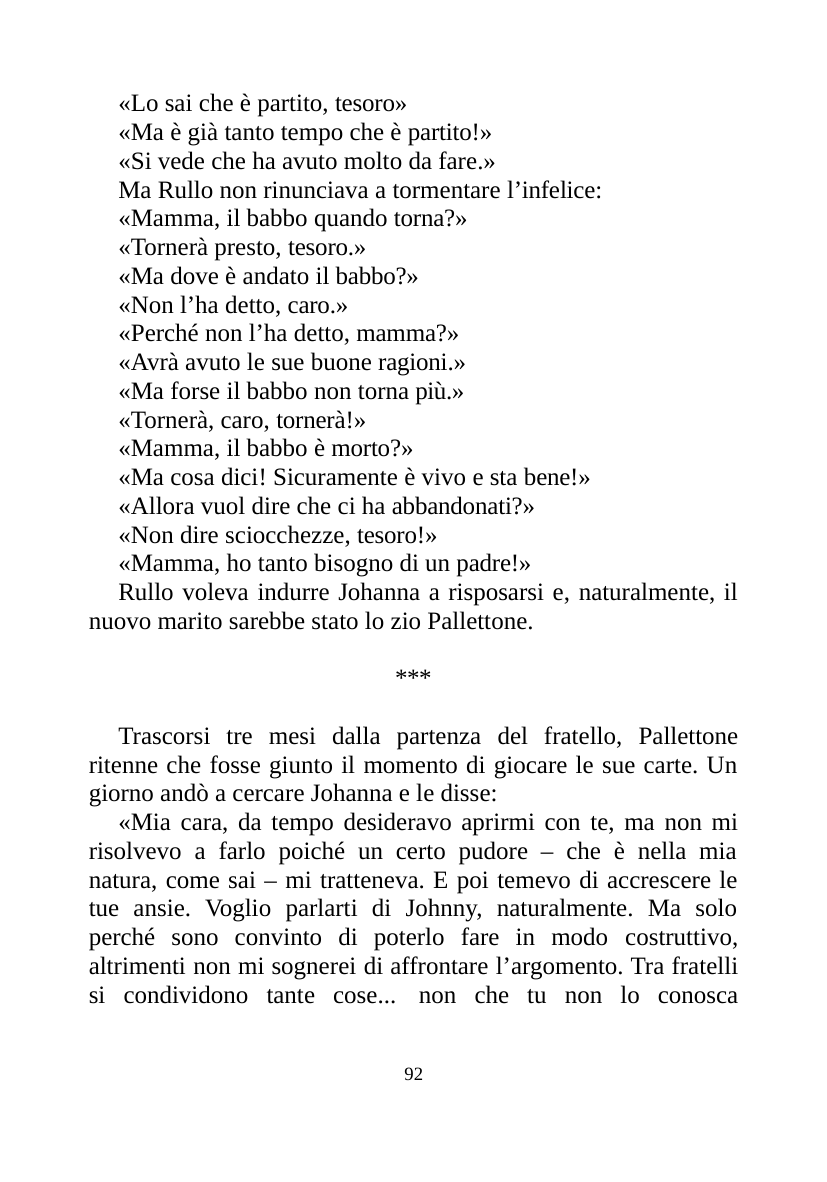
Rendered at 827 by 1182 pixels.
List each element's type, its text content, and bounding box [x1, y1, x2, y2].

text «Lo sai che è partito, tesoro» [88, 88, 738, 117]
text Trascorsi tre mesi dalla partenza del fratello, Pallettone ritenne che fosse giunto il momento di giocare le sue carte. Un giorno andò a cercare Johanna e le disse: [88, 721, 738, 807]
text «Perché non l’ha detto, mamma?» [88, 318, 738, 347]
text «Non dire sciocchezze, tesoro!» [88, 520, 738, 548]
text «Mia cara, da tempo desideravo aprirmi con te, ma non mi risolvevo a farlo poiché un certo pudore ‒ che è nella mia natura, come sai ‒ mi tratteneva. E poi temevo di accrescere le tue ansie. Voglio parlarti di Johnny, naturalmente. Ma solo perché sono convinto di poterlo fare in modo costruttivo, altrimenti non mi sognerei di affrontare l’argomento. Tra fratelli si condividono tante cose... non che tu non lo conosca [88, 807, 738, 1008]
text «Mamma, il babbo quando torna?» [88, 203, 738, 232]
text «Ma cosa dici! Sicuramente è vivo e sta bene!» [88, 462, 738, 491]
text «Non l’ha detto, caro.» [88, 290, 738, 318]
text *** [88, 663, 738, 692]
text «Si vede che ha avuto molto da fare.» [88, 146, 738, 175]
text «Ma forse il babbo non torna più.» [88, 376, 738, 405]
text «Tornerà, caro, tornerà!» [88, 405, 738, 433]
text «Mamma, ho tanto bisogno di un padre!» [88, 548, 738, 577]
text «Ma è già tanto tempo che è partito!» [88, 117, 738, 146]
text «Mamma, il babbo è morto?» [88, 433, 738, 462]
text Rullo voleva indurre Johanna a risposarsi e, naturalmente, il nuovo marito sarebbe stato lo zio Pallettone. [88, 577, 738, 635]
text Ma Rullo non rinunciava a tormentare l’infelice: [88, 175, 738, 203]
text «Allora vuol dire che ci ha abbandonati?» [88, 491, 738, 520]
text «Ma dove è andato il babbo?» [88, 261, 738, 290]
text «Avrà avuto le sue buone ragioni.» [88, 347, 738, 376]
text «Tornerà presto, tesoro.» [88, 232, 738, 261]
